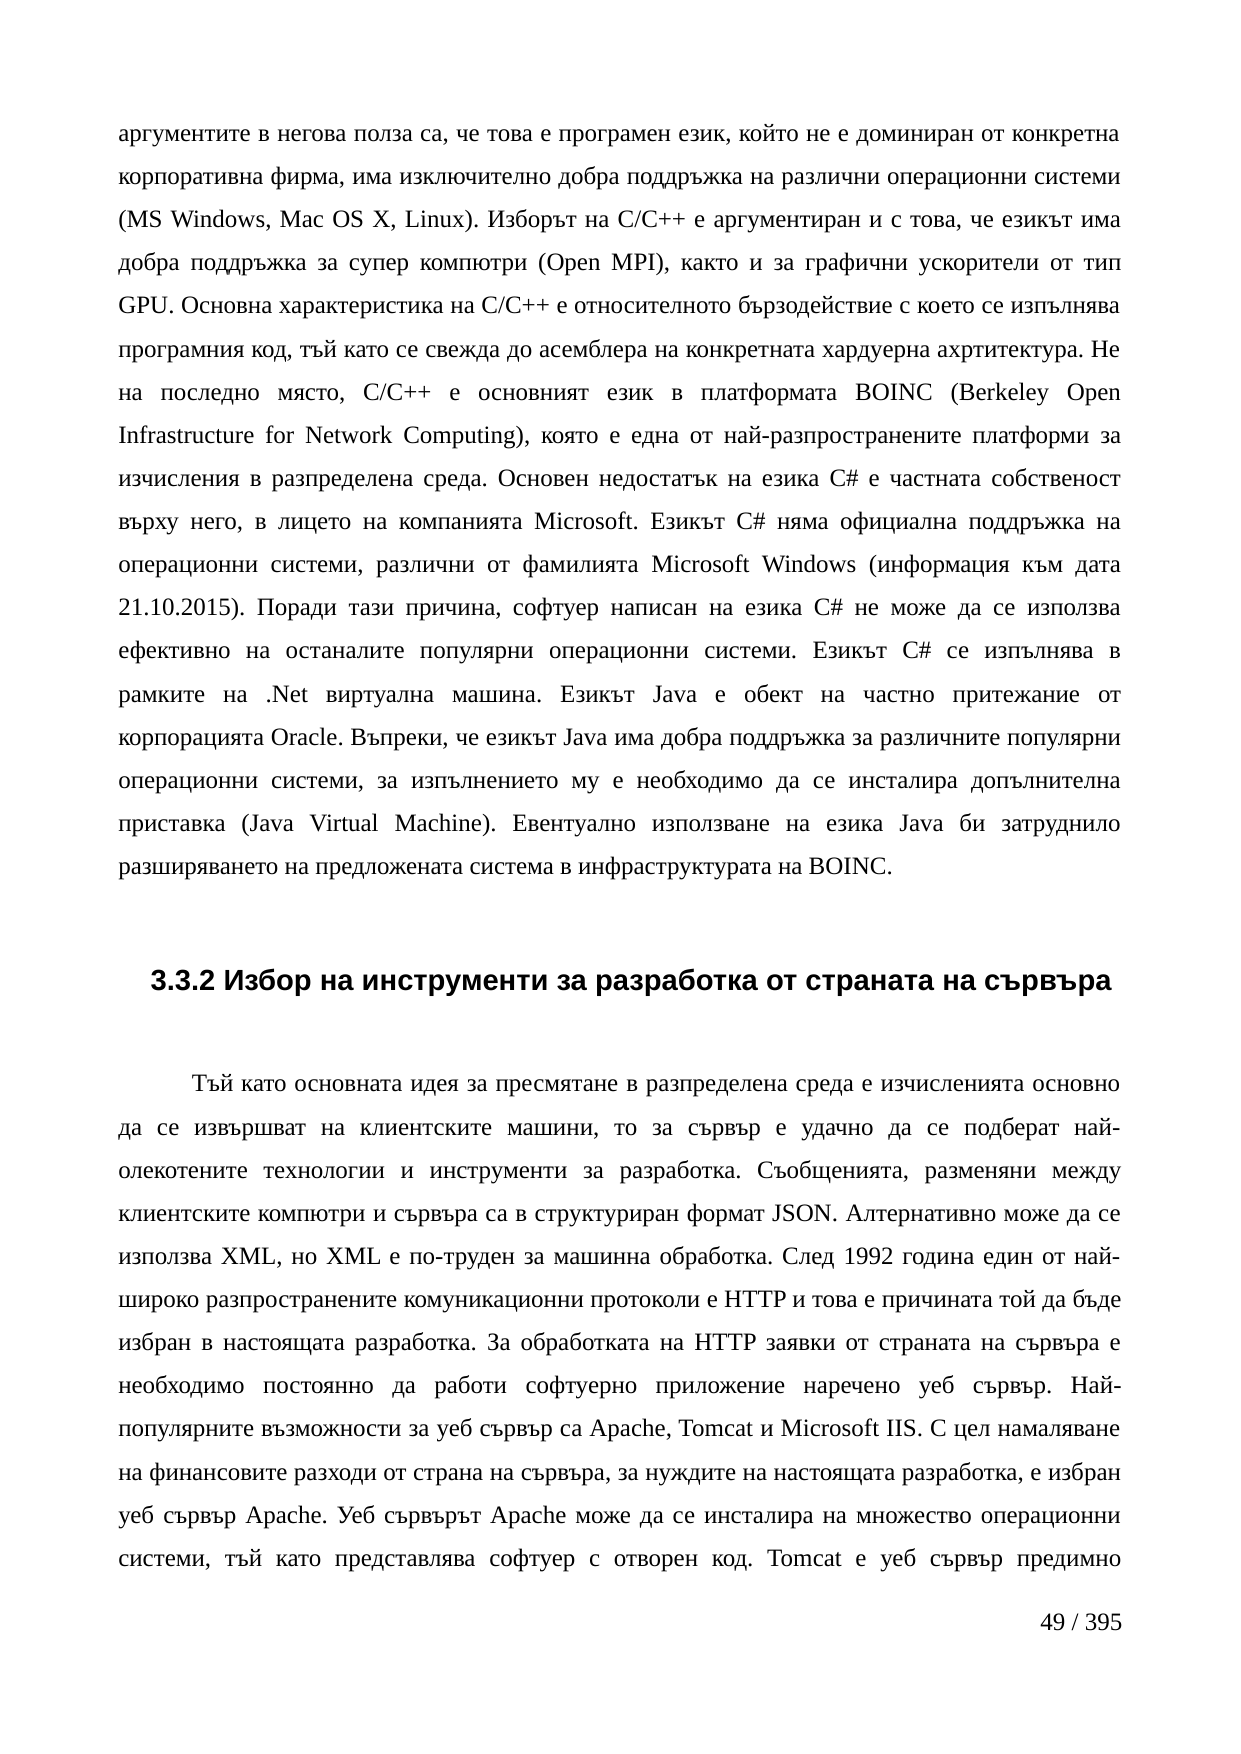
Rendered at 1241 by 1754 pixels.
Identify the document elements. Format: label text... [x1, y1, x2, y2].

text Тъй като основната идея за пресмятане в разпределена среда е изчисленията основно да се извършват на клиентските машини, то за сървър е удачно да се подберат най-олекотените технологии и инструменти за разработка. Съобщенията, разменяни между клиентските компютри и сървъра са в структуриран формат JSON. Алтернативно може да се използва XML, но XML е по-труден за машинна обработка. След 1992 година един от най-широко разпространените комуникационни протоколи е HTTP и това е причината той да бъде избран в настоящата разработка. За обработката на HTTP заявки от страната на сървъра е необходимо постоянно да работи софтуерно приложение наречено уеб сървър. Най-популярните възможности за уеб сървър са Apache, Tomcat и Microsoft IIS. С цел намаляване на финансовите разходи от страна на сървъра, за нуждите на настоящата разработка, е избран уеб сървър Apache. Уеб сървърът Apache може да се инсталира на множество операционни системи, тъй като представлява софтуер с отворен код. Tomcat е уеб сървър предимно [118, 1068, 1122, 1572]
subtitle 3.3.2 Избор на инструменти за разработка от страната на сървъра [118, 962, 1122, 996]
text аргументите в негова полза са, че това е програмен език, който не е доминиран от конкретна корпоративна фирма, има изключително добра поддръжка на различни операционни системи (MS Windows, Mac OS X, Linux). Изборът на C/C++ е аргументиран и с това, че езикът има добра поддръжка за супер компютри (Open MPI), както и за графични ускорители от тип GPU. Основна характеристика на С/С++ е относителното бързодействие с което се изпълнява програмния код, тъй като се свежда до асемблера на конкретната хардуерна ахртитектура. Не на последно място, С/С++ е основният език в платформата BOINC (Berkeley Open Infrastructure for Network Computing), която е една от най-разпространените платформи за изчисления в разпределена среда. Основен недостатък на езика С# е частната собственост върху него, в лицето на компанията Microsoft. Езикът С# няма официална поддръжка на операционни системи, различни от фамилията Microsoft Windows (информация към дата 21.10.2015). Поради тази причина, софтуер написан на езика С# не може да се използва ефективно на останалите популярни операционни системи. Езикът С# се изпълнява в рамките на .Net виртуална машина. Езикът Java е обект на частно притежание от корпорацията Oracle. Въпреки, че езикът Java има добра поддръжка за различните популярни операционни системи, за изпълнението му е необходимо да се инсталира допълнителна приставка (Java Virtual Machine). Евентуално използване на езика Java би затруднило разширяването на предложената система в инфраструктурата на BOINC. [118, 118, 1122, 880]
